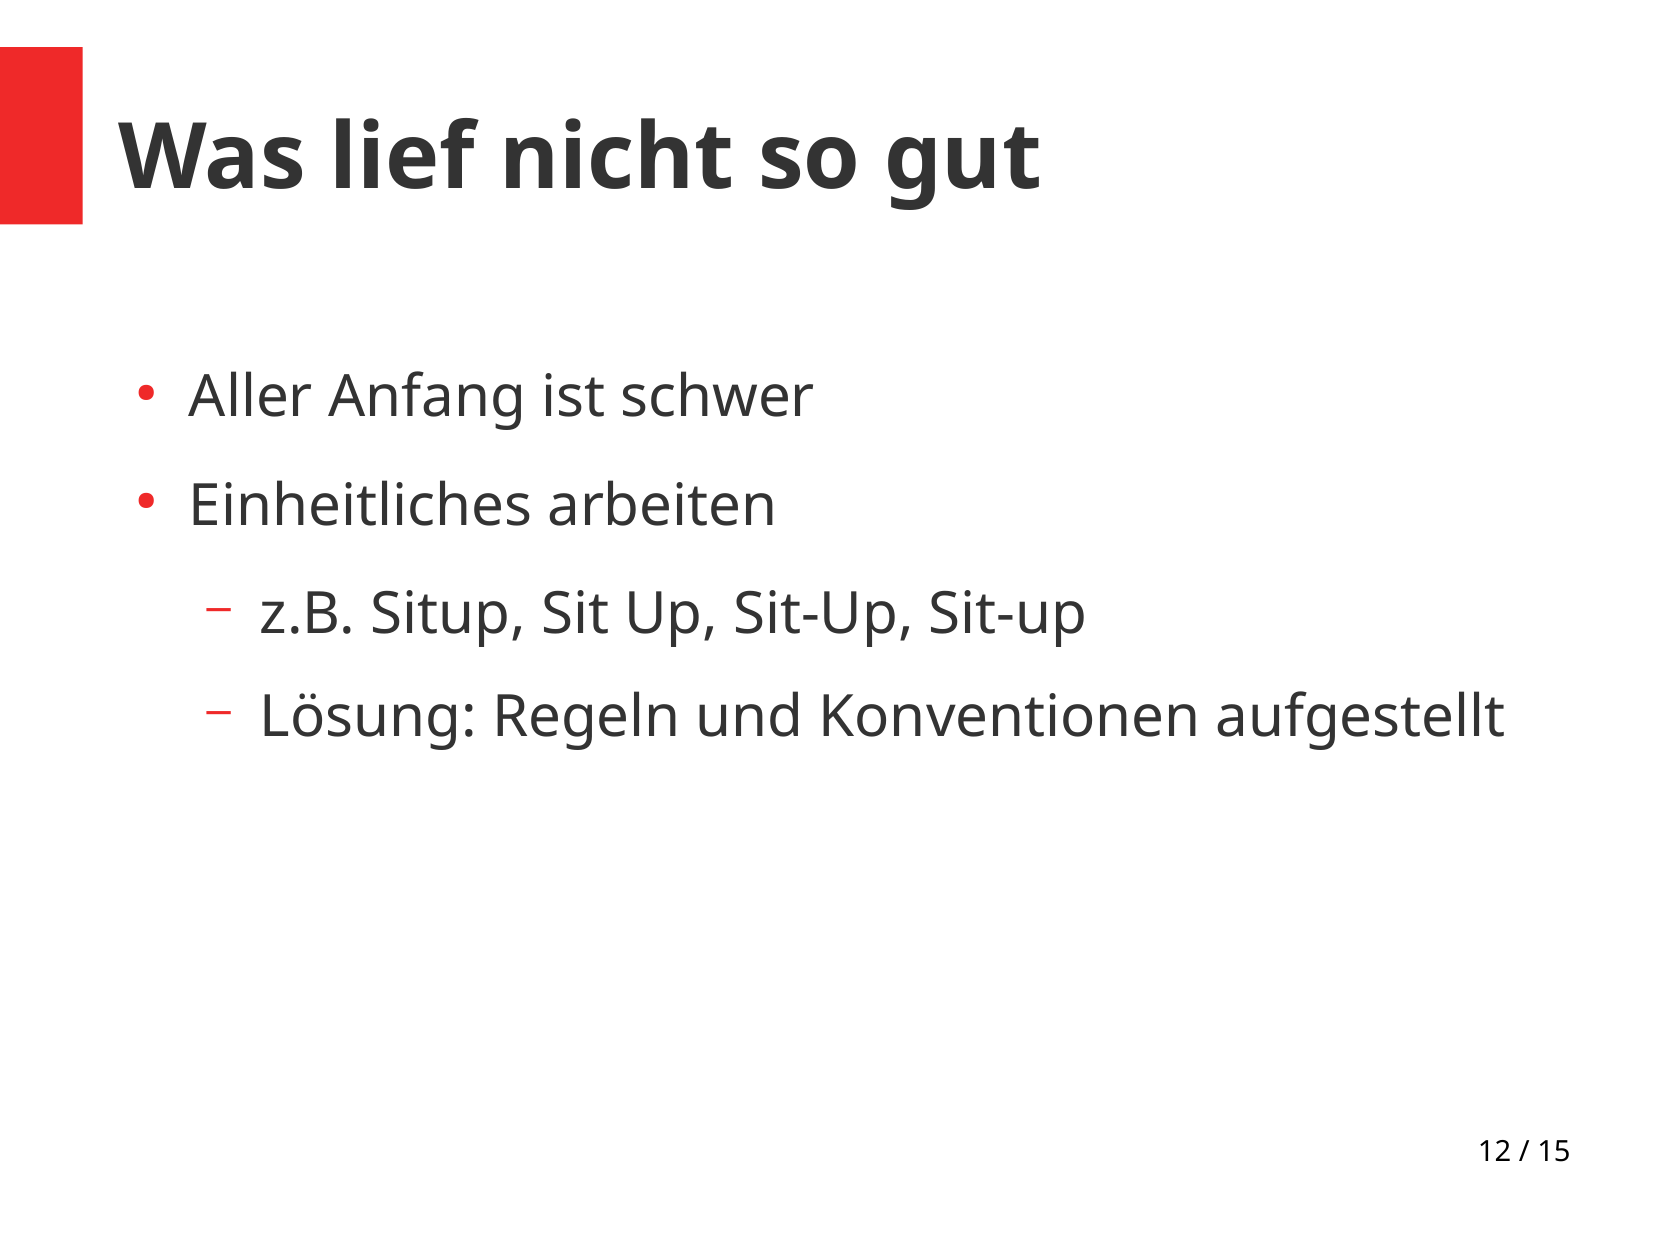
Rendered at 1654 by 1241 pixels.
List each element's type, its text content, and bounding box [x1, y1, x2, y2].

list Aller Anfang ist schwer Einheitliches arbeiten z.B. Situp, Sit Up, Sit-Up, Sit-up Lösung: Regeln und Konventionen aufgestellt [118, 354, 1536, 1074]
title Was lief nicht so gut [118, 49, 1571, 257]
